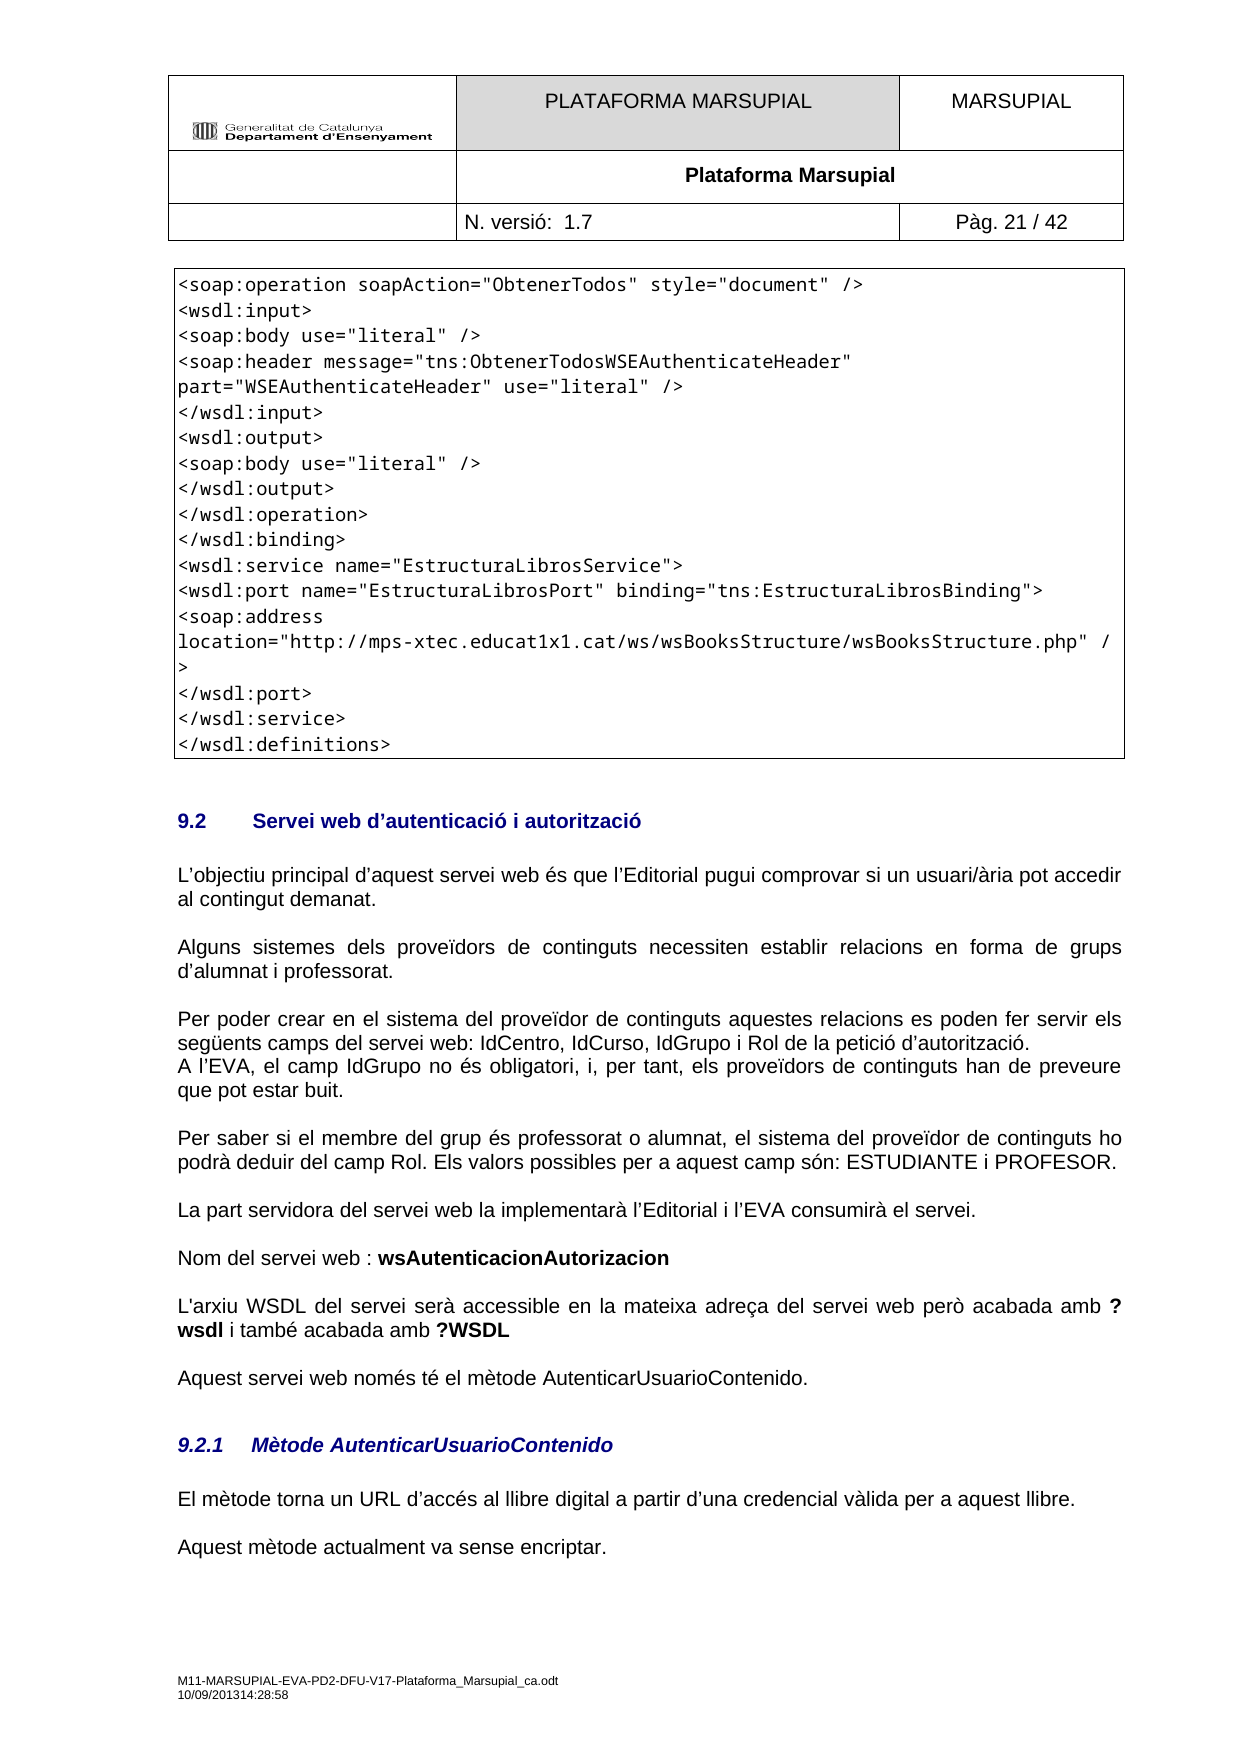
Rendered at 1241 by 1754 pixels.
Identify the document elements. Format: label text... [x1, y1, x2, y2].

text A l’EVA, el camp IdGrupo no és obligatori, i, per tant, els proveïdors de continguts han de preveure que pot estar buit. [177, 1054, 1122, 1102]
text Aquest mètode actualment va sense encriptar. [177, 1534, 1122, 1558]
text </wsdl:definitions> [175, 728, 1124, 758]
text </wsdl:input> [177, 399, 1122, 424]
text L’objectiu principal d’aquest servei web és que l’Editorial pugui comprovar si un usuari/ària pot accedir al contingut demanat. [177, 863, 1122, 911]
subtitle Mètode AutenticarUsuarioContenido [177, 1432, 1122, 1456]
text Aquest servei web només té el mètode AutenticarUsuarioContenido. [177, 1366, 1122, 1390]
text <soap:address location="http://mps-xtec.educat1x1.cat/ws/wsBooksStructure/wsBooksStructure.php" /> [177, 603, 1122, 680]
text La part servidora del servei web la implementarà l’Editorial i l’EVA consumirà el servei. [177, 1198, 1122, 1222]
text <wsdl:output> [177, 424, 1122, 450]
text </wsdl:operation> [177, 501, 1122, 527]
text Per saber si el membre del grup és professorat o alumnat, el sistema del proveïdor de continguts ho podrà deduir del camp Rol. Els valors possibles per a aquest camp són: ESTUDIANTE i PROFESOR. [177, 1126, 1122, 1174]
text <soap:header message="tns:ObtenerTodosWSEAuthenticateHeader" part="WSEAuthenticateHeader" use="literal" /> [177, 348, 1122, 399]
text L'arxiu WSDL del servei serà accessible en la mateixa adreça del servei web però acabada amb ?wsdl i també acabada amb ?WSDL [177, 1294, 1122, 1342]
text <wsdl:service name="EstructuraLibrosService"> [177, 552, 1122, 578]
subtitle Servei web d’autenticació i autorització [177, 808, 1122, 832]
text </wsdl:port> [177, 680, 1122, 705]
text Per poder crear en el sistema del proveïdor de continguts aquestes relacions es poden fer servir els següents camps del servei web: IdCentro, IdCurso, IdGrupo i Rol de la petició d’autorització. [177, 1006, 1122, 1054]
text Alguns sistemes dels proveïdors de continguts necessiten establir relacions en forma de grups d’alumnat i professorat. [177, 934, 1122, 982]
text Nom del servei web : wsAutenticacionAutorizacion [177, 1246, 1122, 1270]
text <wsdl:input> [177, 297, 1122, 322]
text <wsdl:port name="EstructuraLibrosPort" binding="tns:EstructuraLibrosBinding"> [177, 578, 1122, 603]
text </wsdl:output> [177, 476, 1122, 501]
text <soap:body use="literal" /> [177, 450, 1122, 476]
text </wsdl:service> [177, 705, 1122, 728]
text <soap:body use="literal" /> [177, 322, 1122, 348]
text </wsdl:binding> [177, 527, 1122, 552]
text El mètode torna un URL d’accés al llibre digital a partir d’una credencial vàlida per a aquest llibre. [177, 1487, 1122, 1511]
text <soap:operation soapAction="ObtenerTodos" style="document" /> [175, 269, 1124, 297]
